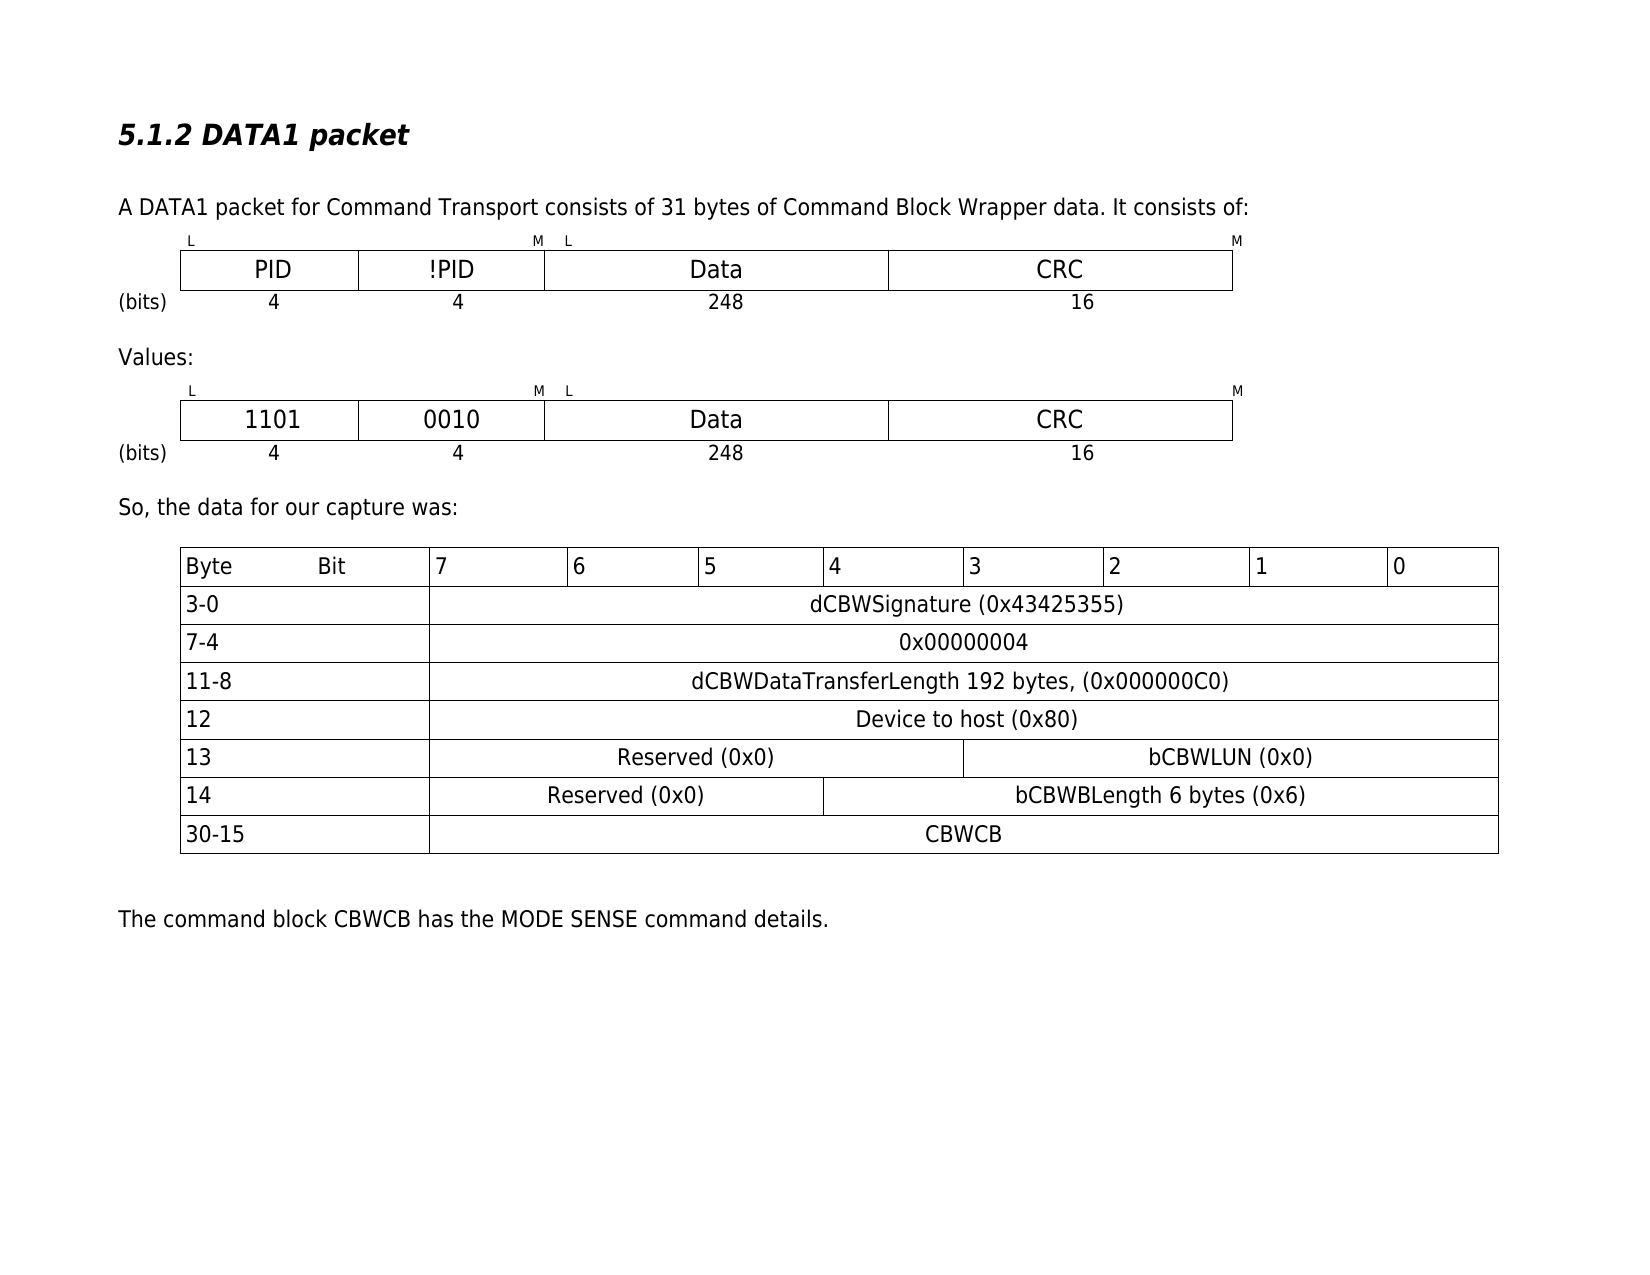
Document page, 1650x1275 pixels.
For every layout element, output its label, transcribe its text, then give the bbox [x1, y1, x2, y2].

text Values: [118, 344, 1532, 371]
table_cell 12 [181, 701, 429, 738]
table_cell dCBWSignature (0x43425355) [430, 587, 1498, 624]
table_header 1101 [181, 401, 358, 440]
table_header 4 [824, 548, 963, 586]
table_cell CBWCB [430, 816, 1498, 853]
table_header !PID [359, 251, 544, 290]
subtitle 5.1.2 DATA1 packet [118, 118, 1532, 152]
text A DATA1 packet for Command Transport consists of 31 bytes of Command Block Wrapper data. It consists of: [118, 194, 1532, 220]
table_header Data [545, 401, 888, 440]
table_header 3 [964, 548, 1103, 586]
table_cell 0x00000004 [430, 625, 1498, 662]
text So, the data for our capture was: [118, 494, 1532, 521]
table_header 5 [699, 548, 823, 586]
table_header 1 [1250, 548, 1387, 586]
table_header Byte Bit [181, 548, 429, 586]
table_header 6 [568, 548, 698, 586]
table_cell dCBWDataTransferLength 192 bytes, (0x000000C0) [430, 663, 1498, 700]
table_cell Reserved (0x0) [430, 778, 823, 815]
text L M L M [118, 371, 1532, 400]
table_cell 7-4 [181, 625, 429, 662]
table_cell 14 [181, 778, 429, 815]
table_cell 13 [181, 740, 429, 777]
table_cell bCBWLUN (0x0) [964, 740, 1498, 777]
text (bits) 4 4 248 16 [118, 441, 1532, 465]
table_header PID [181, 251, 358, 290]
table_cell Reserved (0x0) [430, 740, 963, 777]
text L M L M [118, 220, 1532, 249]
table_cell 3-0 [181, 587, 429, 624]
table_header 0010 [359, 401, 544, 440]
table_cell bCBWBLength 6 bytes (0x6) [824, 778, 1498, 815]
table_header CRC [889, 401, 1232, 440]
table_cell 30-15 [181, 816, 429, 853]
text The command block CBWCB has the MODE SENSE command details. [118, 907, 1532, 933]
table_header Data [545, 251, 888, 290]
table_header 7 [430, 548, 567, 586]
text (bits) 4 4 248 16 [118, 290, 1532, 315]
table_header CRC [889, 251, 1232, 290]
table_cell Device to host (0x80) [430, 701, 1498, 738]
table_cell 11-8 [181, 663, 429, 700]
table_header 2 [1104, 548, 1249, 586]
table_header 0 [1388, 548, 1498, 586]
